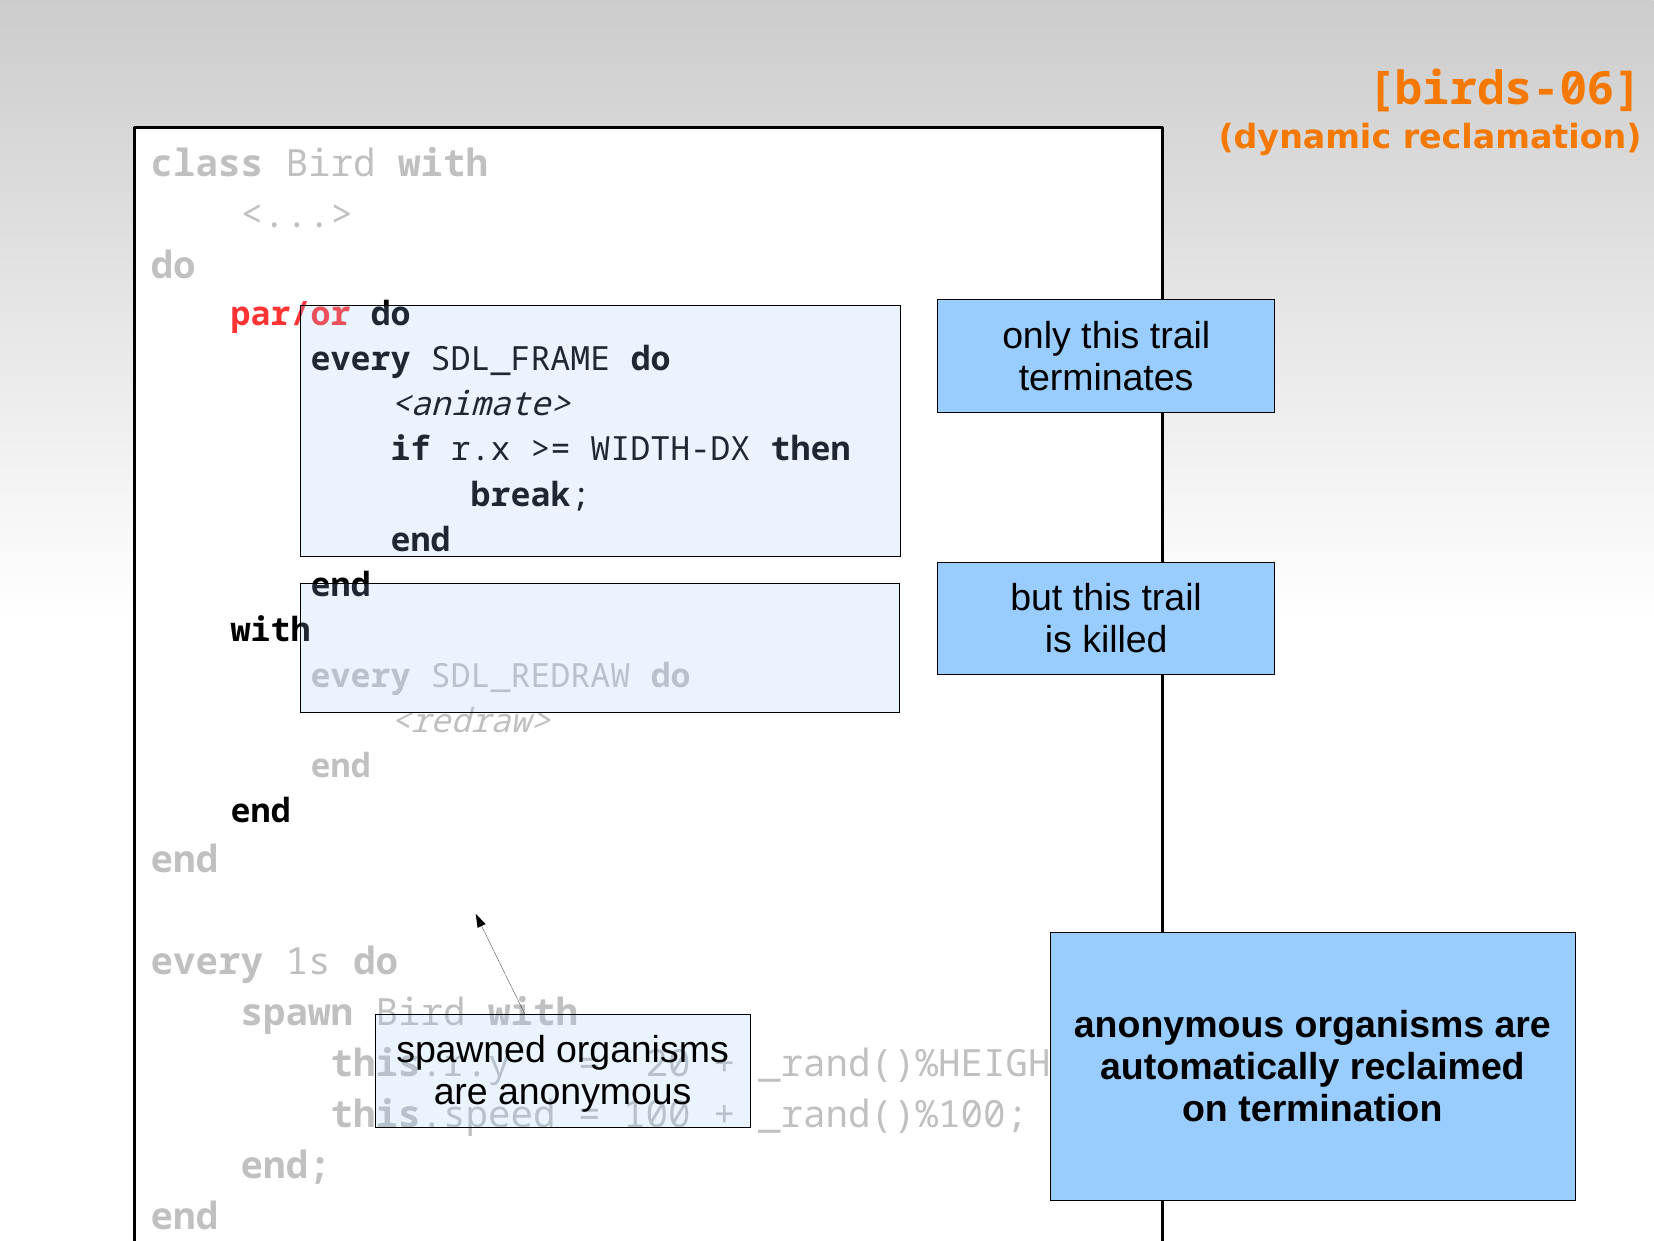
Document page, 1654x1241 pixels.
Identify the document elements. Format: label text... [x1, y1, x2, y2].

text_box class Bird with <...> do par/or do every SDL_FRAME do <animate> if r.x >= WIDTH-DX then break; end end with every SDL_REDRAW do <redraw> end end end every 1s do spawn Bird with this.r.y = 20 + _rand()%HEIGHT; this.speed = 100 + _rand()%100; end; end [134, 127, 1163, 1157]
text_box [300, 583, 900, 713]
title [birds-06] (dynamic reclamation) [154, 2, 1643, 210]
text_box [300, 305, 901, 557]
text_box but this trail is killed [937, 562, 1275, 675]
text_box spawned organisms are anonymous [375, 1014, 751, 1128]
text_box anonymous organisms are automatically reclaimed on termination [1050, 932, 1576, 1201]
text_box only this trail terminates [937, 299, 1275, 413]
